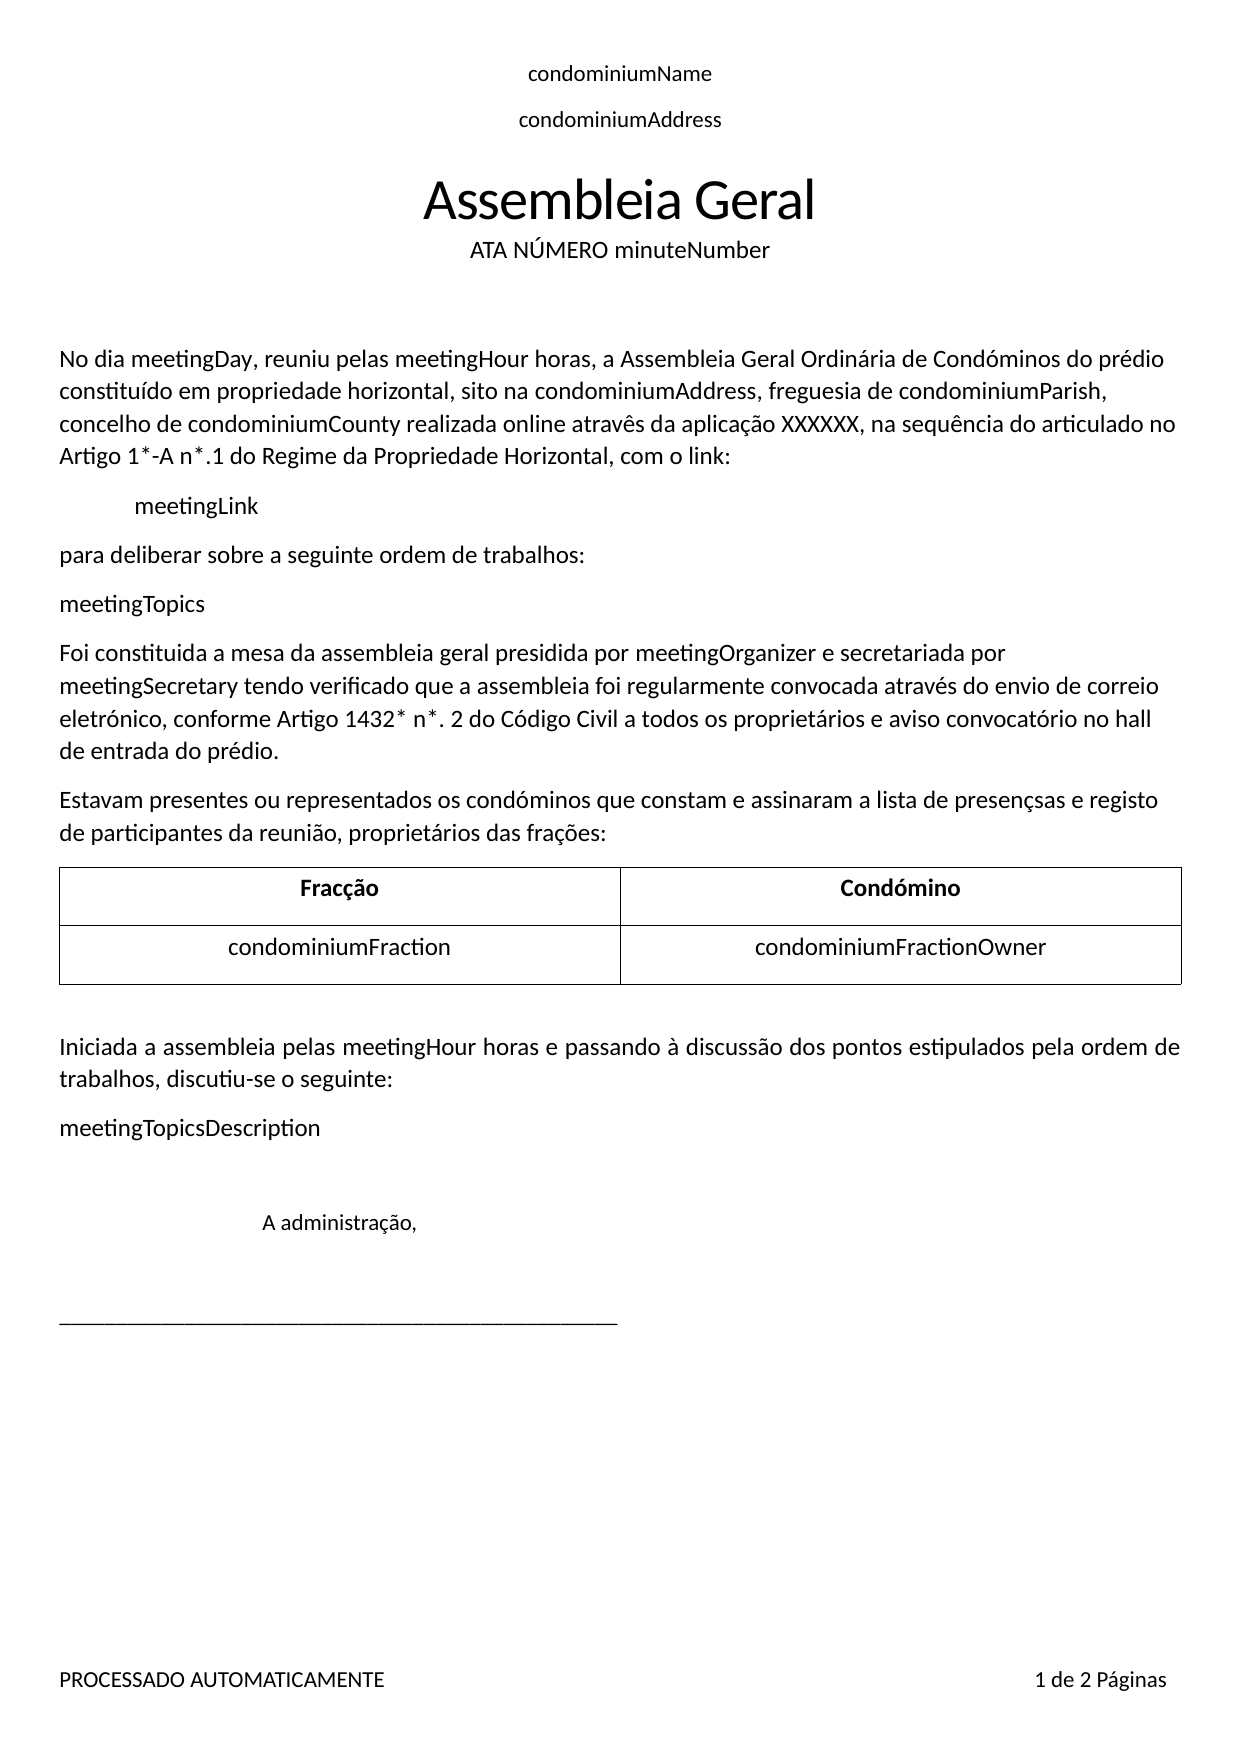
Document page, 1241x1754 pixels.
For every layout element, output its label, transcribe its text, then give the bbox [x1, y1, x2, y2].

text Foi constituida a mesa da assembleia geral presidida por meetingOrganizer e secretariada por meetingSecretary tendo verificado que a assembleia foi regularmente convocada através do envio de correio eletrónico, conforme Artigo 1432* n*. 2 do Código Civil a todos os proprietários e aviso convocatório no hall de entrada do prédio. [59, 638, 1181, 766]
table_cell condominiumFraction [60, 926, 620, 984]
text meetingTopicsDescription [59, 1113, 1181, 1143]
text meetingLink [59, 490, 1181, 520]
table_header A administração, [59, 1209, 620, 1253]
text ATA NÚMERO minuteNumber [59, 234, 1181, 265]
title Assembleia Geral [59, 163, 1181, 234]
table_cell [620, 1253, 1181, 1344]
text Iniciada a assembleia pelas meetingHour horas e passando à discussão dos pontos estipulados pela ordem de trabalhos, discutiu-se o seguinte: [59, 1031, 1181, 1094]
table_cell _________________________________________________ [59, 1253, 620, 1344]
text para deliberar sobre a seguinte ordem de trabalhos: [59, 539, 1181, 569]
text Estavam presentes ou representados os condóminos que constam e assinaram a lista de presençsas e registo de participantes da reunião, proprietários das frações: [59, 785, 1181, 848]
table_header Condómino [621, 868, 1181, 925]
text meetingTopics [59, 588, 1181, 619]
table_cell condominiumFractionOwner [621, 926, 1181, 984]
table_header Fracção [60, 868, 620, 925]
text No dia meetingDay, reuniu pelas meetingHour horas, a Assembleia Geral Ordinária de Condóminos do prédio constituído em propriedade horizontal, sito na condominiumAddress, freguesia de condominiumParish, concelho de condominiumCounty realizada online atravês da aplicação XXXXXX, na sequência do articulado no Artigo 1*-A n*.1 do Regime da Propriedade Horizontal, com o link: [59, 343, 1181, 471]
table_header [620, 1209, 1181, 1253]
